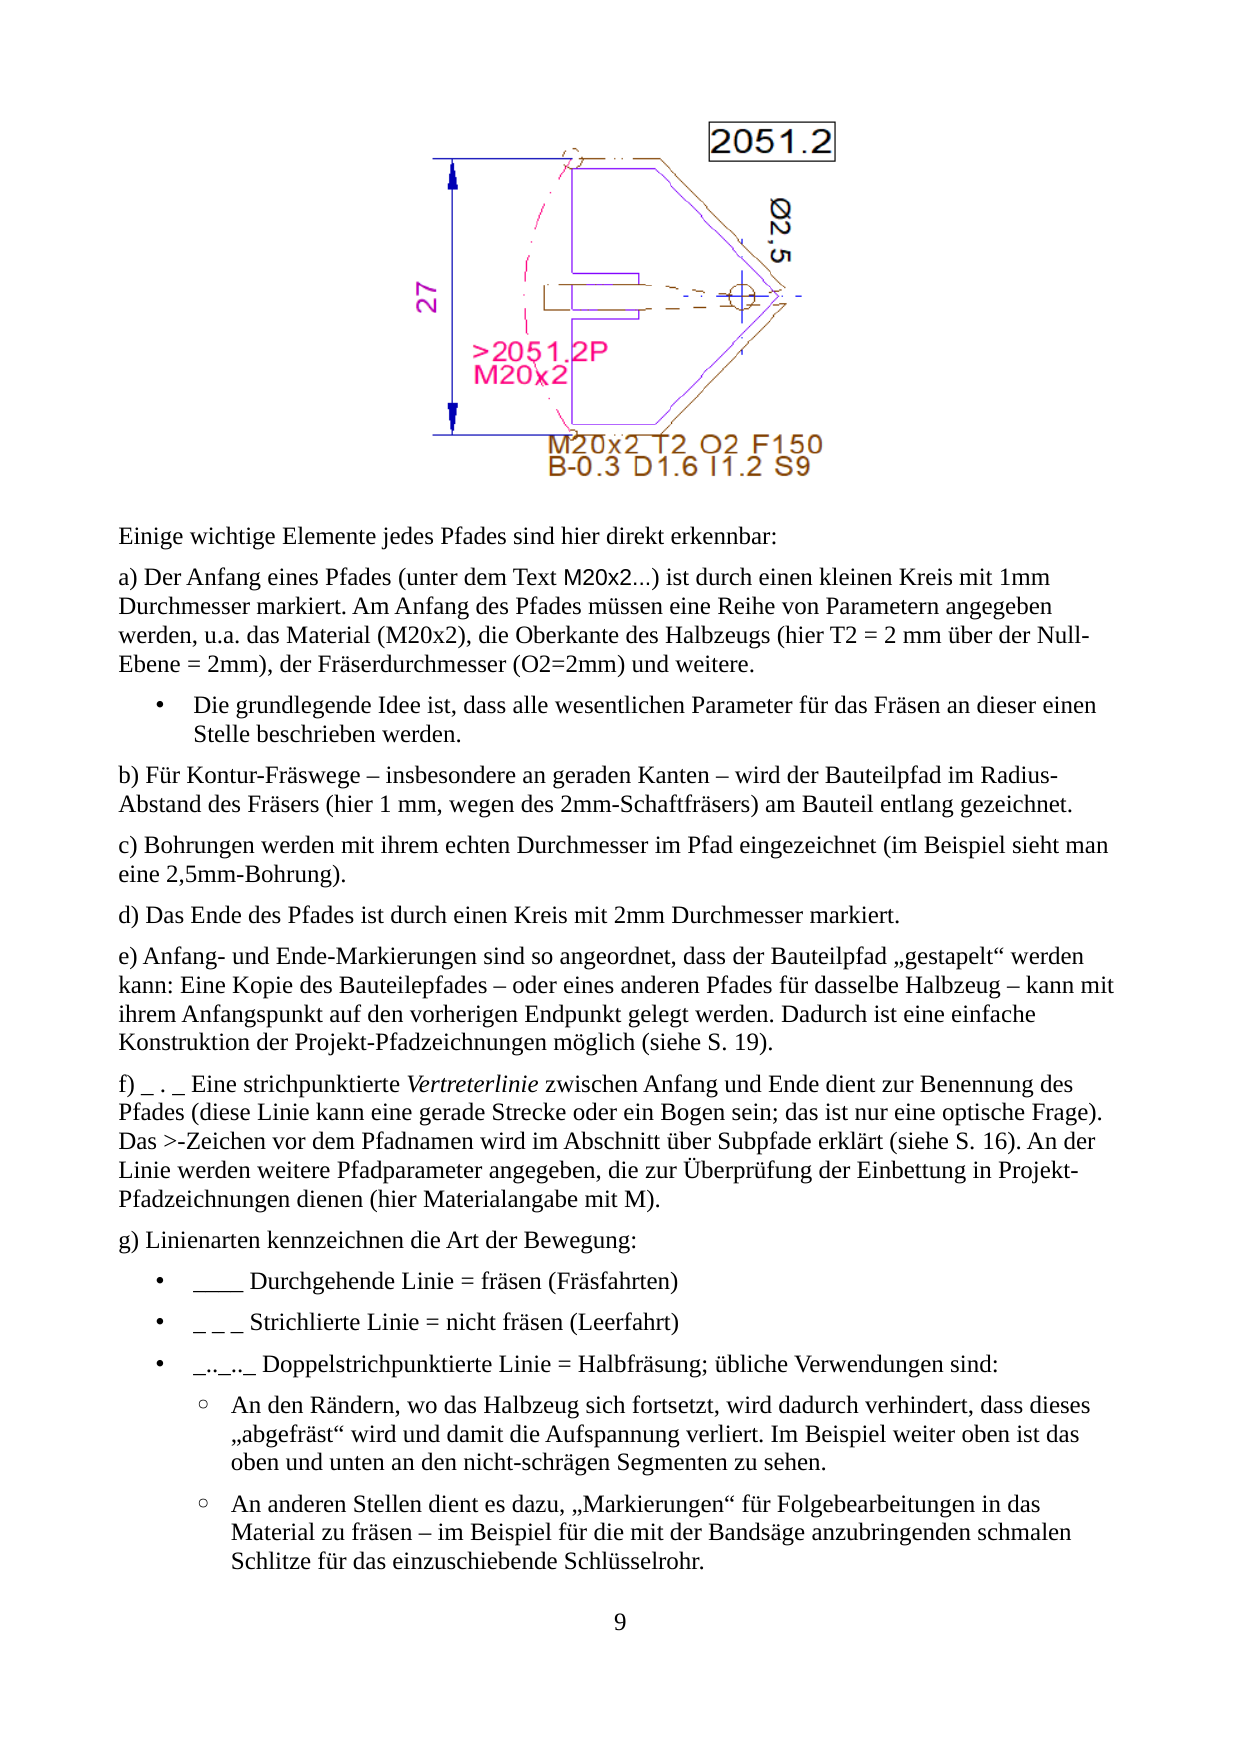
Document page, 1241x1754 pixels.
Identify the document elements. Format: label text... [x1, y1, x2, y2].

text g) Linienarten kennzeichnen die Art der Bewegung: [118, 1225, 1122, 1254]
text Einige wichtige Elemente jedes Pfades sind hier direkt erkennbar: [118, 521, 1122, 550]
text c) Bohrungen werden mit ihrem echten Durchmesser im Pfad eingezeichnet (im Beispiel sieht man eine 2,5mm-Bohrung). [118, 830, 1122, 887]
list An den Rändern, wo das Halbzeug sich fortsetzt, wird dadurch verhindert, dass dieses „abgefräst“ wird und damit die Aufspannung verliert. Im Beispiel weiter oben ist das oben und unten an den nicht-schrägen Segmenten zu sehen. [193, 1390, 1122, 1476]
text d) Das Ende des Pfades ist durch einen Kreis mit 2mm Durchmesser markiert. [118, 900, 1122, 929]
picture [403, 118, 837, 480]
list _.._.._ Doppelstrichpunktierte Linie = Halbfräsung; übliche Verwendungen sind: [156, 1349, 1122, 1377]
list An anderen Stellen dient es dazu, „Markierungen“ für Folgebearbeitungen in das Material zu fräsen – im Beispiel für die mit der Bandsäge anzubringenden schmalen Schlitze für das einzuschiebende Schlüsselrohr. [193, 1489, 1122, 1575]
text a) Der Anfang eines Pfades (unter dem Text M20x2...) ist durch einen kleinen Kreis mit 1mm Durchmesser markiert. Am Anfang des Pfades müssen eine Reihe von Parametern angegeben werden, u.a. das Material (M20x2), die Oberkante des Halbzeugs (hier T2 = 2 mm über der Null-Ebene = 2mm), der Fräserdurchmesser (O2=2mm) und weitere. [118, 562, 1122, 677]
text f) _ . _ Eine strichpunktierte Vertreterlinie zwischen Anfang und Ende dient zur Benennung des Pfades (diese Linie kann eine gerade Strecke oder ein Bogen sein; das ist nur eine optische Frage). Das >-Zeichen vor dem Pfadnamen wird im Abschnitt über Subpfade erklärt (siehe S. 16). An der Linie werden weitere Pfadparameter angegeben, die zur Überprüfung der Einbettung in Projekt-Pfadzeichnungen dienen (hier Materialangabe mit M). [118, 1069, 1122, 1212]
list ____ Durchgehende Linie = fräsen (Fräsfahrten) [156, 1266, 1122, 1295]
list _ _ _ Strichlierte Linie = nicht fräsen (Leerfahrt) [156, 1307, 1122, 1336]
text b) Für Kontur-Fräswege – insbesondere an geraden Kanten – wird der Bauteilpfad im Radius-Abstand des Fräsers (hier 1 mm, wegen des 2mm-Schaftfräsers) am Bauteil entlang gezeichnet. [118, 760, 1122, 817]
list Die grundlegende Idee ist, dass alle wesentlichen Parameter für das Fräsen an dieser einen Stelle beschrieben werden. [156, 690, 1122, 747]
text e) Anfang- und Ende-Markierungen sind so angeordnet, dass der Bauteilpfad „gestapelt“ werden kann: Eine Kopie des Bauteilepfades – oder eines anderen Pfades für dasselbe Halbzeug – kann mit ihrem Anfangspunkt auf den vorherigen Endpunkt gelegt werden. Dadurch ist eine einfache Konstruktion der Projekt-Pfadzeichnungen möglich (siehe S. 19). [118, 941, 1122, 1056]
